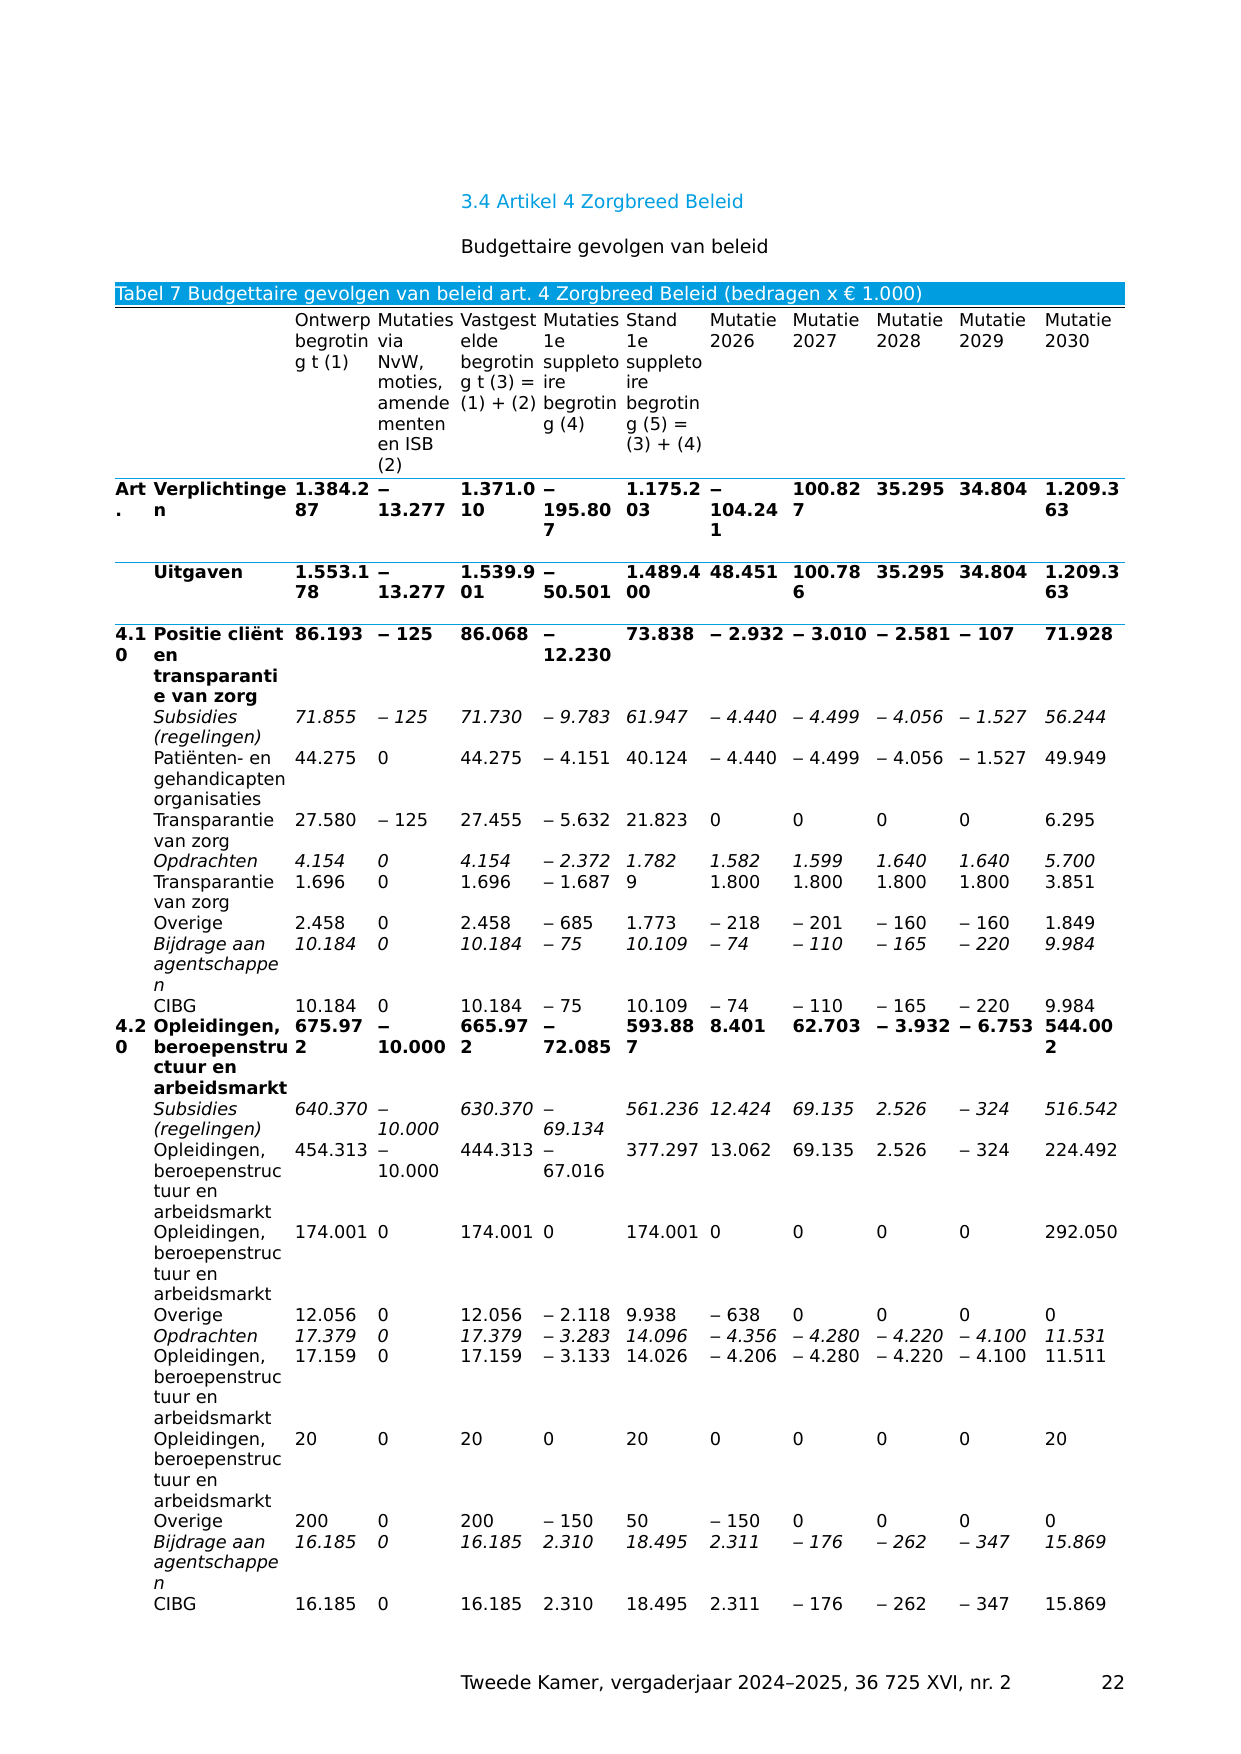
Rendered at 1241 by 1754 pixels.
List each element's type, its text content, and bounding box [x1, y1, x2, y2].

table_cell 1.209.363 [1042, 563, 1125, 603]
table_cell 69.135 [789, 1099, 873, 1140]
table_cell Opleidingen, beroepenstructuur en arbeidsmarkt [150, 1016, 292, 1099]
table_cell ‒ 4.206 [707, 1346, 789, 1429]
table_cell [115, 707, 150, 748]
table_cell [540, 603, 623, 624]
table_cell ‒ 10.000 [374, 1140, 457, 1222]
table_cell 12.056 [292, 1305, 374, 1326]
table_cell 0 [374, 872, 457, 913]
table_cell 4.20 [115, 1016, 150, 1099]
table_cell ‒ 2.932 [707, 625, 789, 707]
table_cell 27.580 [292, 810, 374, 851]
table_cell ‒ 4.056 [873, 748, 956, 810]
table_cell 62.703 [789, 1016, 873, 1099]
table_cell 10.184 [292, 934, 374, 996]
table_cell [115, 563, 150, 603]
table_cell 10.109 [623, 934, 707, 996]
table_cell Mutaties 1e suppletoire begroting (4) [540, 308, 623, 478]
table_cell ‒ 110 [789, 934, 873, 996]
table_cell 44.275 [292, 748, 374, 810]
table_cell 86.193 [292, 625, 374, 707]
table_cell [115, 1140, 150, 1222]
table_cell 224.492 [1042, 1140, 1125, 1222]
table_cell ‒ 220 [956, 934, 1042, 996]
table_cell 1.209.363 [1042, 479, 1125, 541]
table_cell ‒ 176 [789, 1532, 873, 1594]
table_cell 4.154 [292, 851, 374, 872]
table_cell 200 [292, 1511, 374, 1532]
table_cell ‒ 4.220 [873, 1346, 956, 1429]
table_cell ‒ 165 [873, 996, 956, 1016]
table_cell 16.185 [292, 1594, 374, 1614]
table_cell 11.531 [1042, 1326, 1125, 1346]
table_cell Mutatie 2030 [1042, 308, 1125, 478]
table_cell [150, 603, 292, 624]
table_cell ‒ 262 [873, 1594, 956, 1614]
table_cell [115, 872, 150, 913]
table_cell 0 [374, 996, 457, 1016]
table_cell 20 [457, 1429, 540, 1511]
table_cell [115, 1099, 150, 1140]
table_cell ‒ 4.440 [707, 707, 789, 748]
table_cell ‒ 12.230 [540, 625, 623, 707]
table_cell 2.311 [707, 1594, 789, 1614]
table_cell 200 [457, 1511, 540, 1532]
table_cell 14.026 [623, 1346, 707, 1429]
table_cell ‒ 3.283 [540, 1326, 623, 1346]
table_cell Opdrachten [150, 1326, 292, 1346]
table_cell ‒ 324 [956, 1099, 1042, 1140]
table_cell [150, 308, 292, 478]
table_cell [789, 541, 873, 561]
table_cell ‒ 160 [956, 913, 1042, 934]
table_cell ‒ 4.499 [789, 748, 873, 810]
table_cell [956, 541, 1042, 561]
table_cell [115, 913, 150, 934]
table_cell 0 [707, 810, 789, 851]
table_cell 10.184 [457, 934, 540, 996]
table_cell ‒ 150 [540, 1511, 623, 1532]
table_cell ‒ 165 [873, 934, 956, 996]
table_cell 1.553.178 [292, 563, 374, 603]
table_cell [1042, 603, 1125, 624]
table_cell 174.001 [292, 1223, 374, 1305]
table_cell 0 [873, 1305, 956, 1326]
table_cell Verplichtingen [150, 479, 292, 541]
table_cell Uitgaven [150, 563, 292, 603]
table_cell 11.511 [1042, 1346, 1125, 1429]
table_cell 1.371.010 [457, 479, 540, 541]
table_cell 1.640 [873, 851, 956, 872]
table_cell ‒ 74 [707, 934, 789, 996]
table_cell 0 [374, 1511, 457, 1532]
title 3.4 Artikel 4 Zorgbreed Beleid [461, 191, 1125, 213]
table_cell 15.869 [1042, 1532, 1125, 1594]
table_cell 1.782 [623, 851, 707, 872]
table_cell ‒ 1.527 [956, 707, 1042, 748]
table_cell 0 [956, 1305, 1042, 1326]
table_cell 630.370 [457, 1099, 540, 1140]
table_cell 1.696 [457, 872, 540, 913]
table_cell 3.851 [1042, 872, 1125, 913]
table_cell 1.773 [623, 913, 707, 934]
table_cell [115, 1594, 150, 1614]
table_cell ‒ 74 [707, 996, 789, 1016]
table_cell 12.424 [707, 1099, 789, 1140]
table_cell 0 [789, 1429, 873, 1511]
table_cell ‒ 4.280 [789, 1346, 873, 1429]
table_cell Vastgestelde begroting t (3) = (1) + (2) [457, 308, 540, 478]
table_cell 6.295 [1042, 810, 1125, 851]
table_cell Mutaties via NvW, moties, amendementen en ISB (2) [374, 308, 457, 478]
table_cell 0 [374, 1223, 457, 1305]
table_cell [457, 603, 540, 624]
table_cell [115, 748, 150, 810]
table_cell 27.455 [457, 810, 540, 851]
table_cell 1.539.901 [457, 563, 540, 603]
table_cell Mutatie 2028 [873, 308, 956, 478]
table_cell 40.124 [623, 748, 707, 810]
table_cell 17.379 [292, 1326, 374, 1346]
table_cell 0 [374, 1532, 457, 1594]
table_cell [623, 603, 707, 624]
table_cell ‒ 4.440 [707, 748, 789, 810]
table_cell [292, 541, 374, 561]
table_cell [115, 810, 150, 851]
table_cell 174.001 [457, 1223, 540, 1305]
table_cell [115, 1511, 150, 1532]
table_cell ‒ 5.632 [540, 810, 623, 851]
table_cell Patiënten- en gehandicaptenorganisaties [150, 748, 292, 810]
table_cell [1042, 541, 1125, 561]
table_cell 0 [374, 1429, 457, 1511]
table_cell ‒ 4.499 [789, 707, 873, 748]
table_cell ‒ 195.807 [540, 479, 623, 541]
table_cell ‒ 150 [707, 1511, 789, 1532]
table_cell ‒ 104.241 [707, 479, 789, 541]
table_cell ‒ 4.100 [956, 1346, 1042, 1429]
table_cell ‒ 201 [789, 913, 873, 934]
table_cell 17.379 [457, 1326, 540, 1346]
table_cell 20 [292, 1429, 374, 1511]
table_cell 48.451 [707, 563, 789, 603]
table_cell 100.827 [789, 479, 873, 541]
table_cell 2.311 [707, 1532, 789, 1594]
table_cell 49.949 [1042, 748, 1125, 810]
table_cell Opleidingen, beroepenstructuur en arbeidsmarkt [150, 1140, 292, 1222]
table_cell Art. [115, 479, 150, 541]
table_cell 1.800 [873, 872, 956, 913]
table_cell ‒ 69.134 [540, 1099, 623, 1140]
table_cell 9.984 [1042, 996, 1125, 1016]
table_cell 0 [374, 1305, 457, 1326]
table_cell 1.489.400 [623, 563, 707, 603]
table_cell 2.310 [540, 1532, 623, 1594]
table_cell 13.062 [707, 1140, 789, 1222]
table_cell 61.947 [623, 707, 707, 748]
table_cell 0 [956, 1223, 1042, 1305]
table_cell 44.275 [457, 748, 540, 810]
table_cell ‒ 13.277 [374, 479, 457, 541]
table_cell Opleidingen, beroepenstructuur en arbeidsmarkt [150, 1223, 292, 1305]
table_cell 0 [789, 1223, 873, 1305]
table_cell Bijdrage aan agentschappen [150, 934, 292, 996]
table_cell 18.495 [623, 1594, 707, 1614]
table_cell [707, 541, 789, 561]
table_cell [374, 603, 457, 624]
table_cell ‒ 72.085 [540, 1016, 623, 1099]
table_cell ‒ 3.133 [540, 1346, 623, 1429]
table_cell ‒ 125 [374, 707, 457, 748]
table_cell [115, 1429, 150, 1511]
table_cell 0 [873, 1511, 956, 1532]
table_cell 0 [873, 1429, 956, 1511]
table_cell ‒ 13.277 [374, 563, 457, 603]
table_cell Transparantie van zorg [150, 810, 292, 851]
table_cell 454.313 [292, 1140, 374, 1222]
table_cell ‒ 9.783 [540, 707, 623, 748]
table_cell Opdrachten [150, 851, 292, 872]
table_cell ‒ 67.016 [540, 1140, 623, 1222]
table_cell CIBG [150, 996, 292, 1016]
table_cell 1.582 [707, 851, 789, 872]
table_cell 0 [374, 934, 457, 996]
table_cell [457, 541, 540, 561]
table_cell 0 [374, 1326, 457, 1346]
table_cell ‒ 10.000 [374, 1099, 457, 1140]
table_cell Positie cliënt en transparantie van zorg [150, 625, 292, 707]
table_cell 444.313 [457, 1140, 540, 1222]
table_cell 1.175.203 [623, 479, 707, 541]
table_cell Mutatie 2026 [707, 308, 789, 478]
table_cell 10.184 [292, 996, 374, 1016]
table_cell Transparantie van zorg [150, 872, 292, 913]
table_cell ‒ 107 [956, 625, 1042, 707]
table_cell 0 [707, 1429, 789, 1511]
table_cell 0 [374, 851, 457, 872]
table_cell [115, 1326, 150, 1346]
table_cell 377.297 [623, 1140, 707, 1222]
table_cell ‒ 75 [540, 996, 623, 1016]
table_cell ‒ 2.372 [540, 851, 623, 872]
table_cell Overige [150, 913, 292, 934]
table_cell Subsidies (regelingen) [150, 707, 292, 748]
table_cell 9.984 [1042, 934, 1125, 996]
table_cell 16.185 [457, 1594, 540, 1614]
table_cell 561.236 [623, 1099, 707, 1140]
table_cell 9.938 [623, 1305, 707, 1326]
table_cell 0 [873, 1223, 956, 1305]
table_cell ‒ 1.687 [540, 872, 623, 913]
table_cell ‒ 685 [540, 913, 623, 934]
table_cell [374, 541, 457, 561]
table_cell [707, 603, 789, 624]
table_cell ‒ 4.056 [873, 707, 956, 748]
table_cell 21.823 [623, 810, 707, 851]
table_cell ‒ 176 [789, 1594, 873, 1614]
table_cell Ontwerpbegroting t (1) [292, 308, 374, 478]
table_cell 50 [623, 1511, 707, 1532]
table_cell 593.887 [623, 1016, 707, 1099]
table_cell [956, 603, 1042, 624]
table_cell 2.526 [873, 1140, 956, 1222]
table_cell [623, 541, 707, 561]
table_cell 0 [789, 1305, 873, 1326]
table_cell Opleidingen, beroepenstructuur en arbeidsmarkt [150, 1429, 292, 1511]
table_cell 1.849 [1042, 913, 1125, 934]
table_cell ‒ 75 [540, 934, 623, 996]
table_cell 1.800 [707, 872, 789, 913]
table_cell [115, 1346, 150, 1429]
table_cell [150, 541, 292, 561]
table_cell 516.542 [1042, 1099, 1125, 1140]
table_cell ‒ 160 [873, 913, 956, 934]
table_cell 71.730 [457, 707, 540, 748]
table_cell 18.495 [623, 1532, 707, 1594]
table_cell 71.855 [292, 707, 374, 748]
table_cell 10.109 [623, 996, 707, 1016]
table_cell 0 [789, 810, 873, 851]
table_cell 0 [374, 748, 457, 810]
table_cell 9 [623, 872, 707, 913]
table_cell ‒ 3.932 [873, 1016, 956, 1099]
table_cell 665.972 [457, 1016, 540, 1099]
table_cell 0 [374, 913, 457, 934]
table_cell 8.401 [707, 1016, 789, 1099]
table_cell [873, 541, 956, 561]
table_cell 71.928 [1042, 625, 1125, 707]
table_cell [115, 603, 150, 624]
table_cell 292.050 [1042, 1223, 1125, 1305]
table_cell ‒ 4.151 [540, 748, 623, 810]
table_cell ‒ 324 [956, 1140, 1042, 1222]
table_cell 0 [707, 1223, 789, 1305]
table_cell 4.154 [457, 851, 540, 872]
table_cell 0 [1042, 1305, 1125, 1326]
table_cell 0 [374, 1594, 457, 1614]
table_cell 1.800 [956, 872, 1042, 913]
table_cell 2.526 [873, 1099, 956, 1140]
table_cell 1.696 [292, 872, 374, 913]
table_cell ‒ 3.010 [789, 625, 873, 707]
table_cell Bijdrage aan agentschappen [150, 1532, 292, 1594]
table_cell 73.838 [623, 625, 707, 707]
table_cell [115, 1223, 150, 1305]
table_cell 0 [956, 1429, 1042, 1511]
table_cell Overige [150, 1511, 292, 1532]
table_cell ‒ 347 [956, 1594, 1042, 1614]
table_cell 14.096 [623, 1326, 707, 1346]
table_cell 2.458 [292, 913, 374, 934]
table_cell 1.599 [789, 851, 873, 872]
table_cell [540, 541, 623, 561]
table_cell 0 [540, 1223, 623, 1305]
table_cell ‒ 110 [789, 996, 873, 1016]
table_cell Mutatie 2029 [956, 308, 1042, 478]
table_cell ‒ 218 [707, 913, 789, 934]
table_cell Overige [150, 1305, 292, 1326]
table_cell 17.159 [292, 1346, 374, 1429]
table_cell ‒ 125 [374, 625, 457, 707]
table_cell 35.295 [873, 479, 956, 541]
table_cell 640.370 [292, 1099, 374, 1140]
table_cell 100.786 [789, 563, 873, 603]
table_cell ‒ 4.220 [873, 1326, 956, 1346]
table_cell [115, 541, 150, 561]
table_cell 15.869 [1042, 1594, 1125, 1614]
table_cell 174.001 [623, 1223, 707, 1305]
table_cell 20 [623, 1429, 707, 1511]
table_cell 34.804 [956, 563, 1042, 603]
table_cell ‒ 10.000 [374, 1016, 457, 1099]
table_cell 20 [1042, 1429, 1125, 1511]
table_cell 0 [789, 1511, 873, 1532]
title Budgettaire gevolgen van beleid [461, 236, 1125, 258]
table_cell 0 [540, 1429, 623, 1511]
table_cell ‒ 2.118 [540, 1305, 623, 1326]
table_cell ‒ 4.356 [707, 1326, 789, 1346]
table_cell 17.159 [457, 1346, 540, 1429]
table_cell 86.068 [457, 625, 540, 707]
table_cell 2.458 [457, 913, 540, 934]
table_cell 0 [1042, 1511, 1125, 1532]
table_cell Stand 1e suppletoire begroting (5) = (3) + (4) [623, 308, 707, 478]
table_cell 1.384.287 [292, 479, 374, 541]
table_cell Mutatie 2027 [789, 308, 873, 478]
table_cell [873, 603, 956, 624]
table_cell [115, 308, 150, 478]
table_cell 56.244 [1042, 707, 1125, 748]
table_cell 544.002 [1042, 1016, 1125, 1099]
table_cell 1.800 [789, 872, 873, 913]
table_cell 35.295 [873, 563, 956, 603]
table_cell ‒ 6.753 [956, 1016, 1042, 1099]
table_cell [292, 603, 374, 624]
table_cell 0 [956, 810, 1042, 851]
table_cell 0 [374, 1346, 457, 1429]
table_cell 16.185 [292, 1532, 374, 1594]
table_cell [789, 603, 873, 624]
table_cell ‒ 262 [873, 1532, 956, 1594]
table_cell [115, 934, 150, 996]
table_cell ‒ 50.501 [540, 563, 623, 603]
table_cell 69.135 [789, 1140, 873, 1222]
table_cell [115, 996, 150, 1016]
table_cell ‒ 1.527 [956, 748, 1042, 810]
table_cell 5.700 [1042, 851, 1125, 872]
table_cell 1.640 [956, 851, 1042, 872]
table_cell Opleidingen, beroepenstructuur en arbeidsmarkt [150, 1346, 292, 1429]
table_cell ‒ 347 [956, 1532, 1042, 1594]
table_cell [115, 1532, 150, 1594]
table_cell 16.185 [457, 1532, 540, 1594]
table_cell [115, 1305, 150, 1326]
table_cell 0 [956, 1511, 1042, 1532]
table_cell ‒ 220 [956, 996, 1042, 1016]
table_cell ‒ 4.100 [956, 1326, 1042, 1346]
table_cell ‒ 638 [707, 1305, 789, 1326]
table_cell 4.10 [115, 625, 150, 707]
table_cell CIBG [150, 1594, 292, 1614]
table_cell [115, 851, 150, 872]
table_cell 675.972 [292, 1016, 374, 1099]
table_cell ‒ 4.280 [789, 1326, 873, 1346]
table_cell Subsidies (regelingen) [150, 1099, 292, 1140]
table_cell ‒ 2.581 [873, 625, 956, 707]
table_cell 2.310 [540, 1594, 623, 1614]
table_cell 34.804 [956, 479, 1042, 541]
table_cell ‒ 125 [374, 810, 457, 851]
table_cell 0 [873, 810, 956, 851]
table_cell 12.056 [457, 1305, 540, 1326]
table_cell 10.184 [457, 996, 540, 1016]
